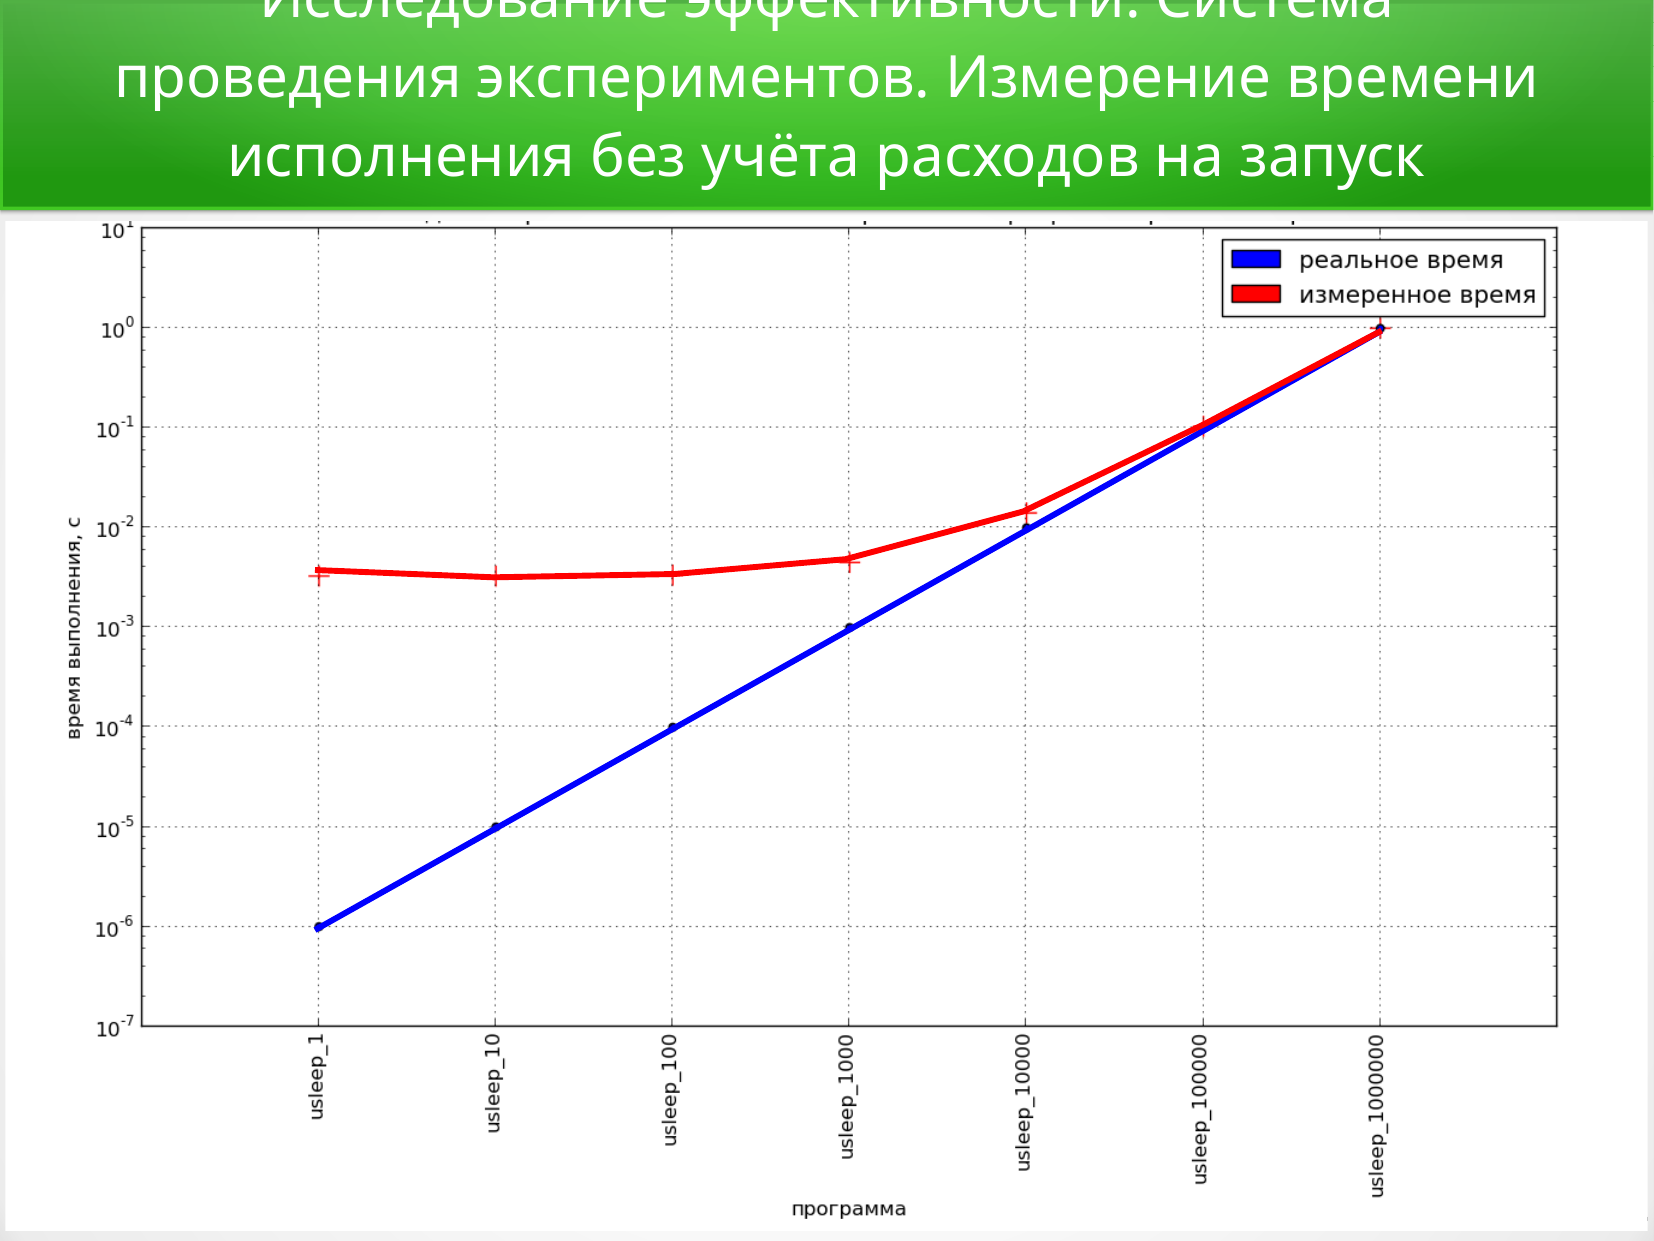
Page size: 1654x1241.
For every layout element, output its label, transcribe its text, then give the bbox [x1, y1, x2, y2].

picture [5, 221, 1648, 1231]
title Исследование эффективности. Система проведения экспериментов. Измерение времени исполнения без учёта расходов на запуск программы [82, 8, 1571, 220]
